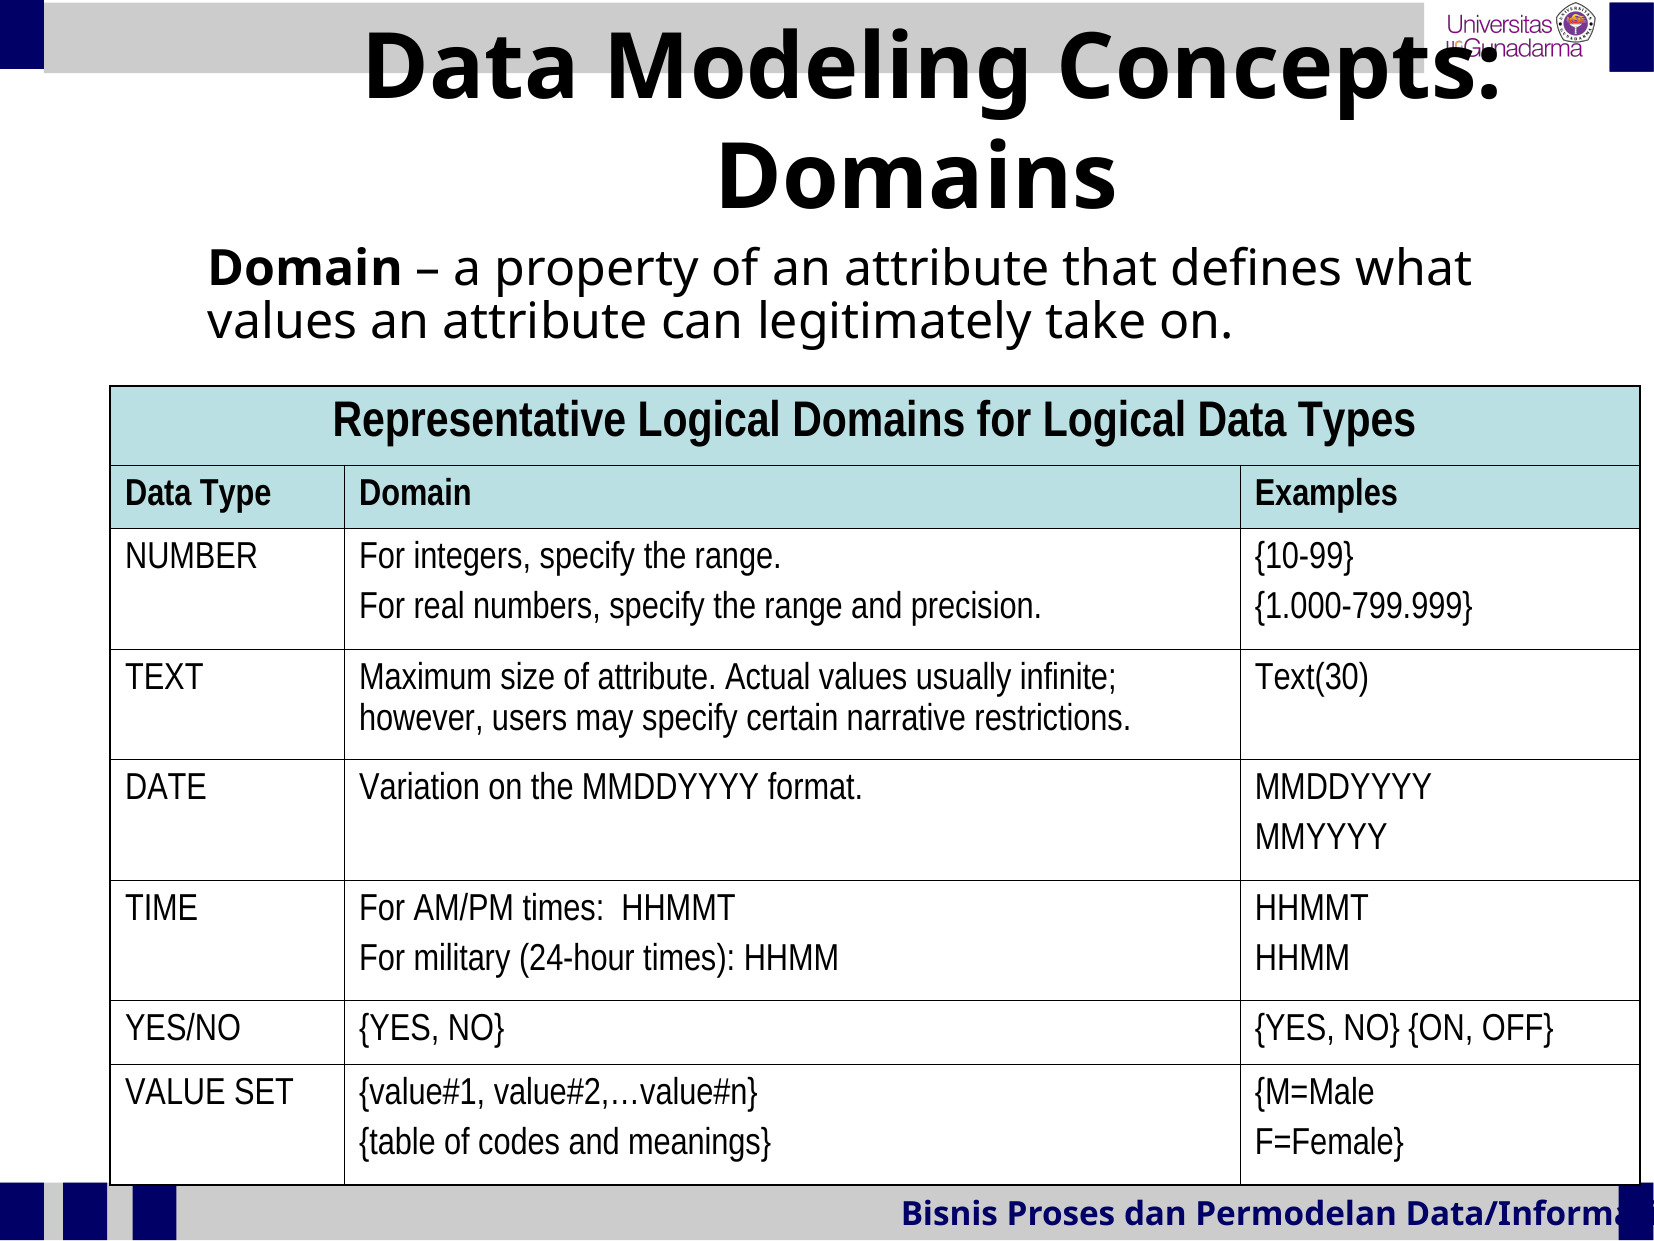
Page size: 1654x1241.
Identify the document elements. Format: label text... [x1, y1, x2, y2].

table_cell DATE [111, 760, 344, 880]
table_cell NUMBER [111, 529, 344, 649]
table_cell Domain [345, 466, 1240, 528]
picture [1437, 2, 1610, 13]
list Domain – a property of an attribute that defines what values an attribute can legitimately take on. [192, 234, 1626, 372]
table_cell Maximum size of attribute. Actual values usually infinite; however, users may specify certain narrative restrictions. [345, 650, 1240, 759]
table_cell Data Type [111, 466, 344, 528]
table_cell Text(30) [1241, 650, 1639, 759]
table_cell For AM/PM times: HHMMT For military (24-hour times): HHMM [345, 881, 1240, 1000]
table_cell For integers, specify the range. For real numbers, specify the range and precision. [345, 529, 1240, 649]
table_cell TEXT [111, 650, 344, 759]
table_cell {value#1, value#2,…value#n} {table of codes and meanings} [345, 1065, 1240, 1184]
table_cell Examples [1241, 466, 1639, 528]
table_cell Variation on the MMDDYYYY format. [345, 760, 1240, 880]
table_cell {YES, NO} {ON, OFF} [1241, 1001, 1639, 1064]
table_cell {M=Male F=Female} [1241, 1065, 1639, 1184]
table_header Representative Logical Domains for Logical Data Types [111, 387, 1639, 465]
table_cell HHMMT HHMM [1241, 881, 1639, 1000]
title Data Modeling Concepts: Domains [179, 13, 1654, 221]
table_cell VALUE SET [111, 1065, 344, 1184]
table_cell MMDDYYYY MMYYYY [1241, 760, 1639, 880]
table_cell YES/NO [111, 1001, 344, 1064]
table_cell {YES, NO} [345, 1001, 1240, 1064]
table_cell TIME [111, 881, 344, 1000]
table_cell {10-99} {1.000-799.999} [1241, 529, 1639, 649]
